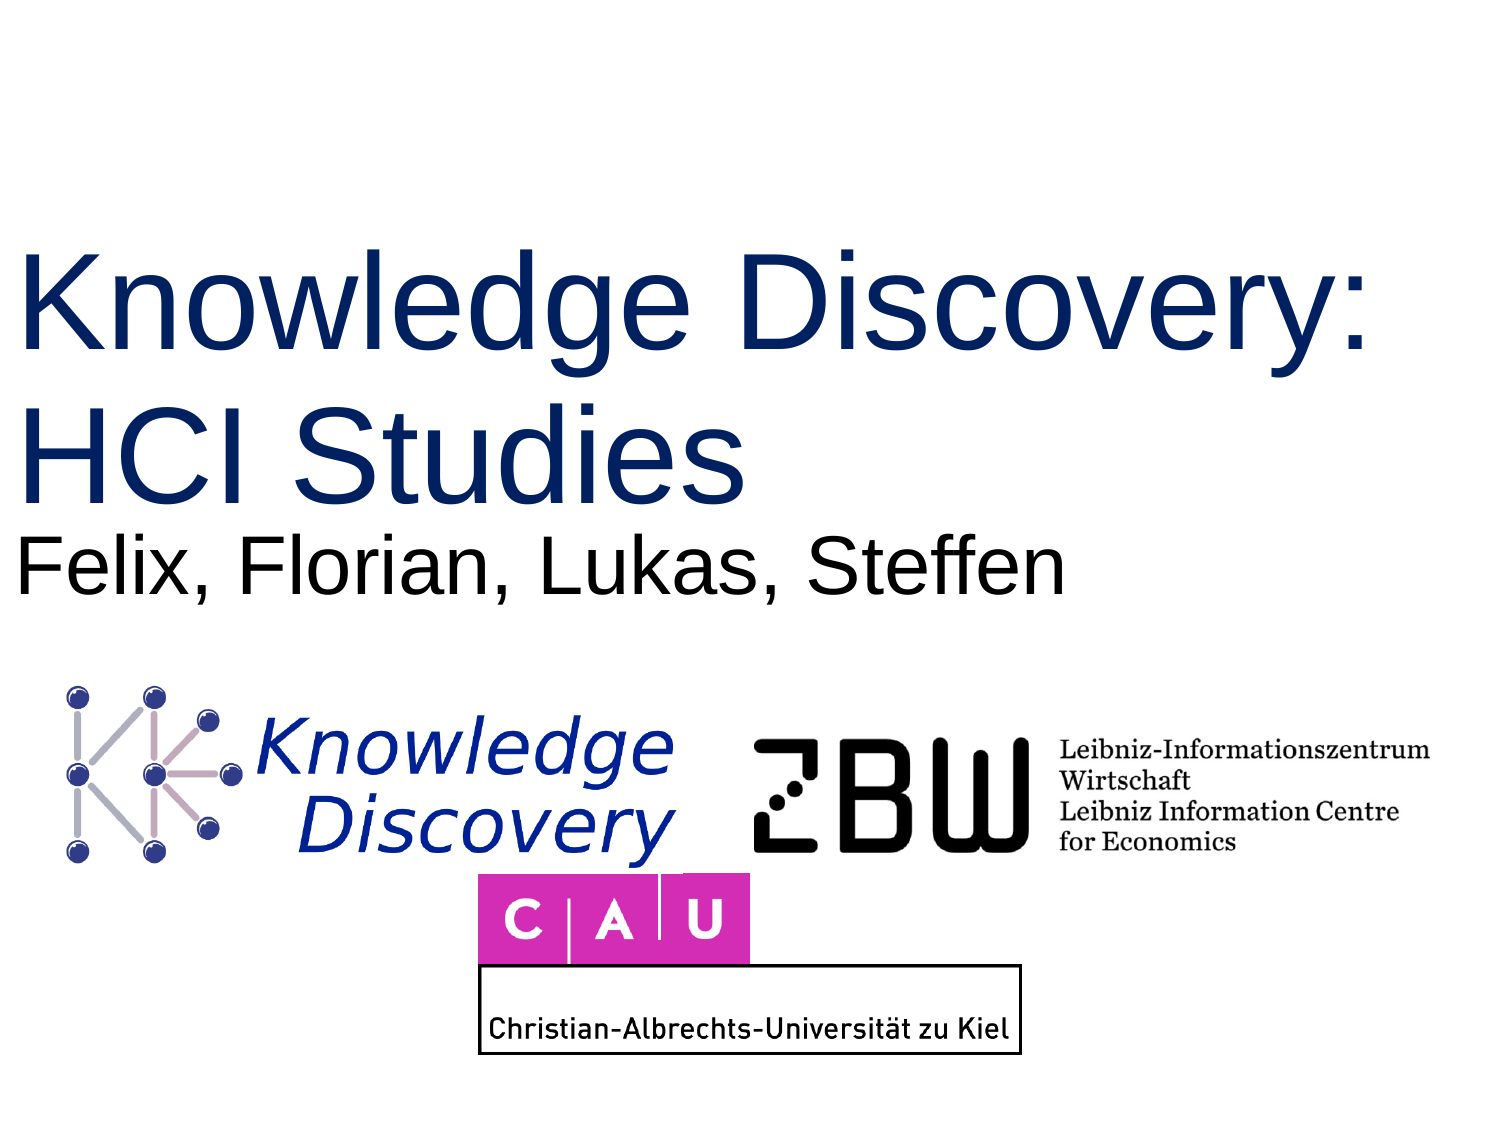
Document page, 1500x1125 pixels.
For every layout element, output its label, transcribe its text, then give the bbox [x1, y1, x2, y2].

picture [754, 737, 1430, 853]
text_box Knowledge Discovery: HCI Studies [0, 112, 1500, 646]
picture [62, 681, 1022, 1055]
